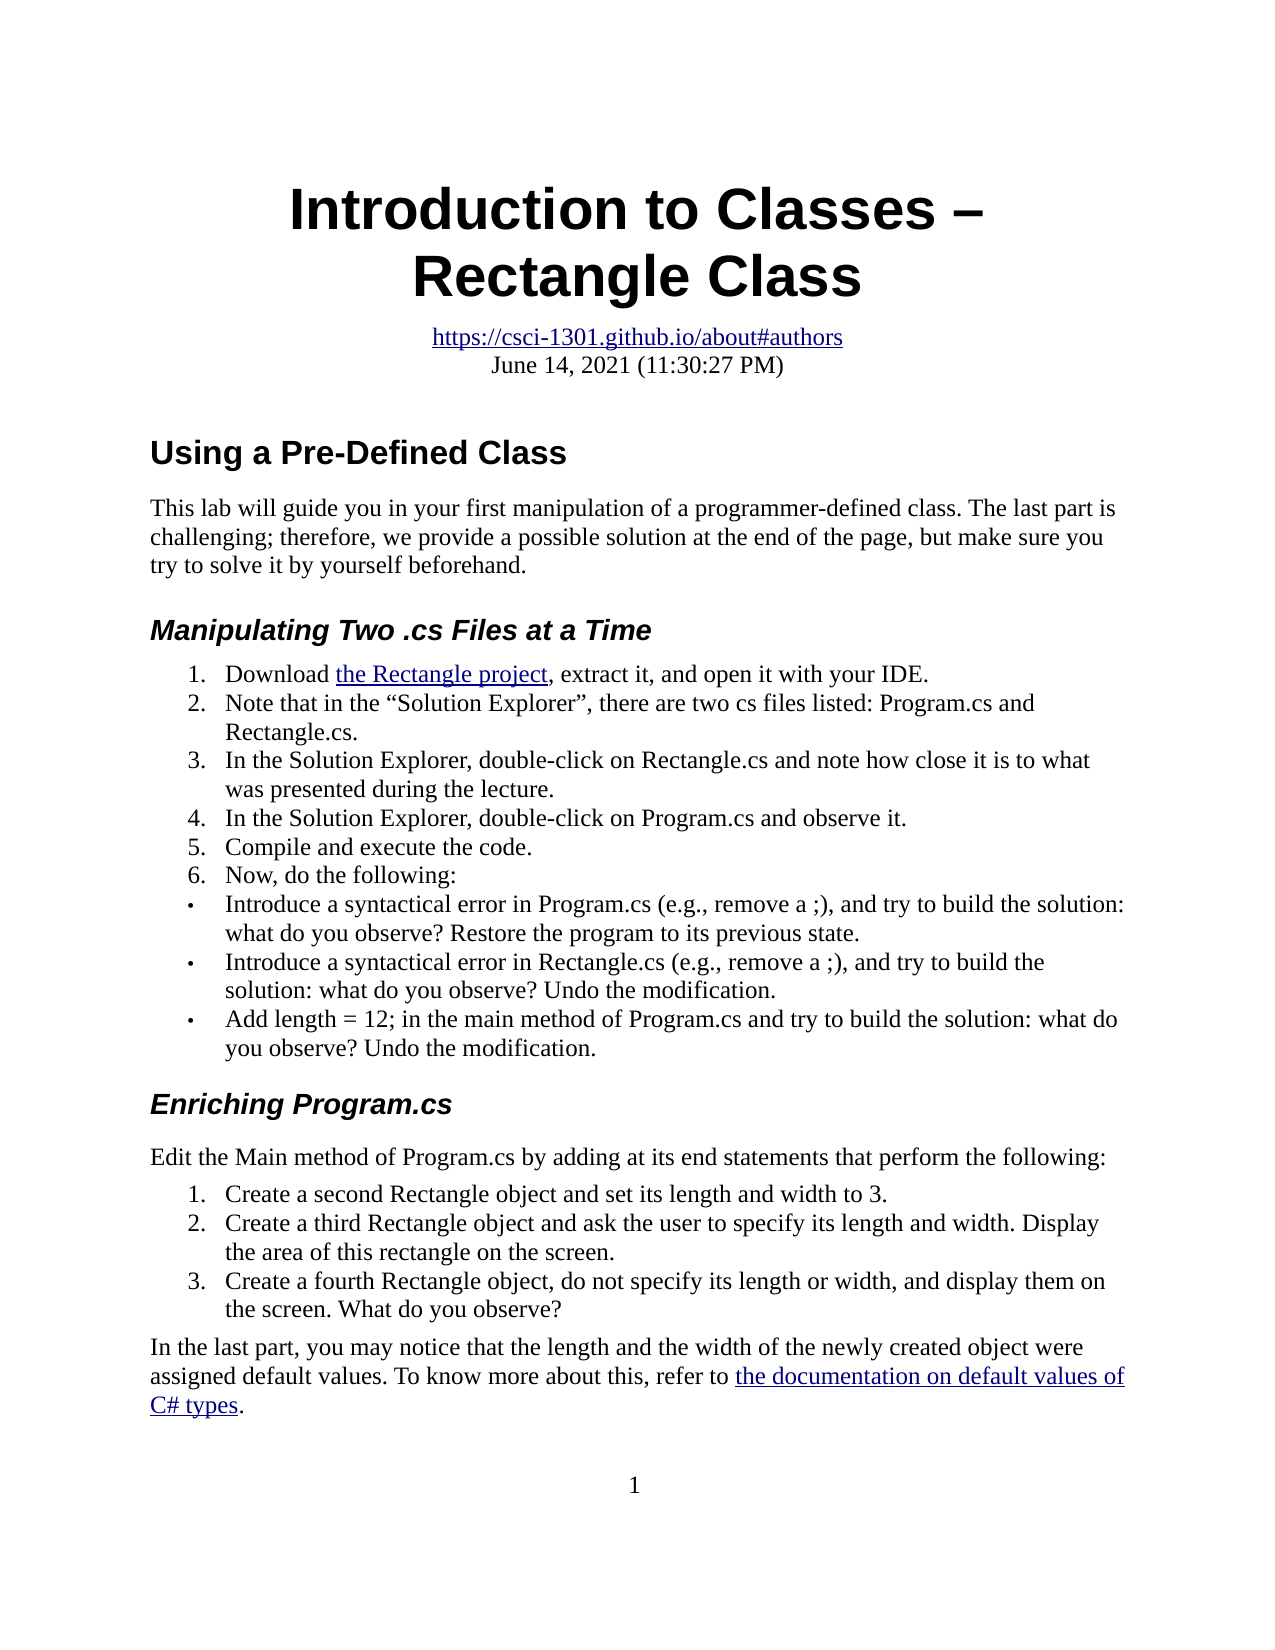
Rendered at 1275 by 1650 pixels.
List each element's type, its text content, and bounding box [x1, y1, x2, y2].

list Introduce a syntactical error in Program.cs (e.g., remove a ;), and try to build the solution: what do you observe? Restore the program to its previous state. [187, 889, 1125, 947]
list Add length = 12; in the main method of Program.cs and try to build the solution: what do you observe? Undo the modification. [187, 1004, 1125, 1062]
list Download the Rectangle project, extract it, and open it with your IDE. [187, 659, 1125, 688]
list Create a third Rectangle object and ask the user to specify its length and width. Display the area of this rectangle on the screen. [187, 1208, 1125, 1266]
list Introduce a syntactical error in Rectangle.cs (e.g., remove a ;), and try to build the solution: what do you observe? Undo the modification. [187, 947, 1125, 1004]
subtitle Manipulating Two .cs Files at a Time [150, 613, 1125, 647]
list In the Solution Explorer, double-click on Program.cs and observe it. [187, 803, 1125, 832]
subtitle Using a Pre-Defined Class [150, 433, 1125, 472]
list Now, do the following: [187, 861, 1125, 889]
list Compile and execute the code. [187, 832, 1125, 861]
subtitle Enriching Program.cs [150, 1087, 1125, 1120]
text Edit the Main method of Program.cs by adding at its end statements that perform the following: [150, 1142, 1125, 1171]
list Create a fourth Rectangle object, do not specify its length or width, and display them on the screen. What do you observe? [187, 1266, 1125, 1323]
title Introduction to Classes – Rectangle Class [150, 175, 1125, 309]
list In the Solution Explorer, double-click on Rectangle.cs and note how close it is to what was presented during the lecture. [187, 746, 1125, 803]
list Create a second Rectangle object and set its length and width to 3. [187, 1179, 1125, 1208]
text In the last part, you may notice that the length and the width of the newly created object were assigned default values. To know more about this, refer to the documentation on default values of C# types. [150, 1332, 1125, 1418]
list Note that in the “Solution Explorer”, there are two cs files listed: Program.cs and Rectangle.cs. [187, 688, 1125, 746]
text This lab will guide you in your first manipulation of a programmer-defined class. The last part is challenging; therefore, we provide a possible solution at the end of the page, but make sure you try to solve it by yourself beforehand. [150, 493, 1125, 579]
text June 14, 2021 (11:30:27 PM) [150, 350, 1125, 379]
text https://csci-1301.github.io/about#authors [150, 322, 1125, 350]
